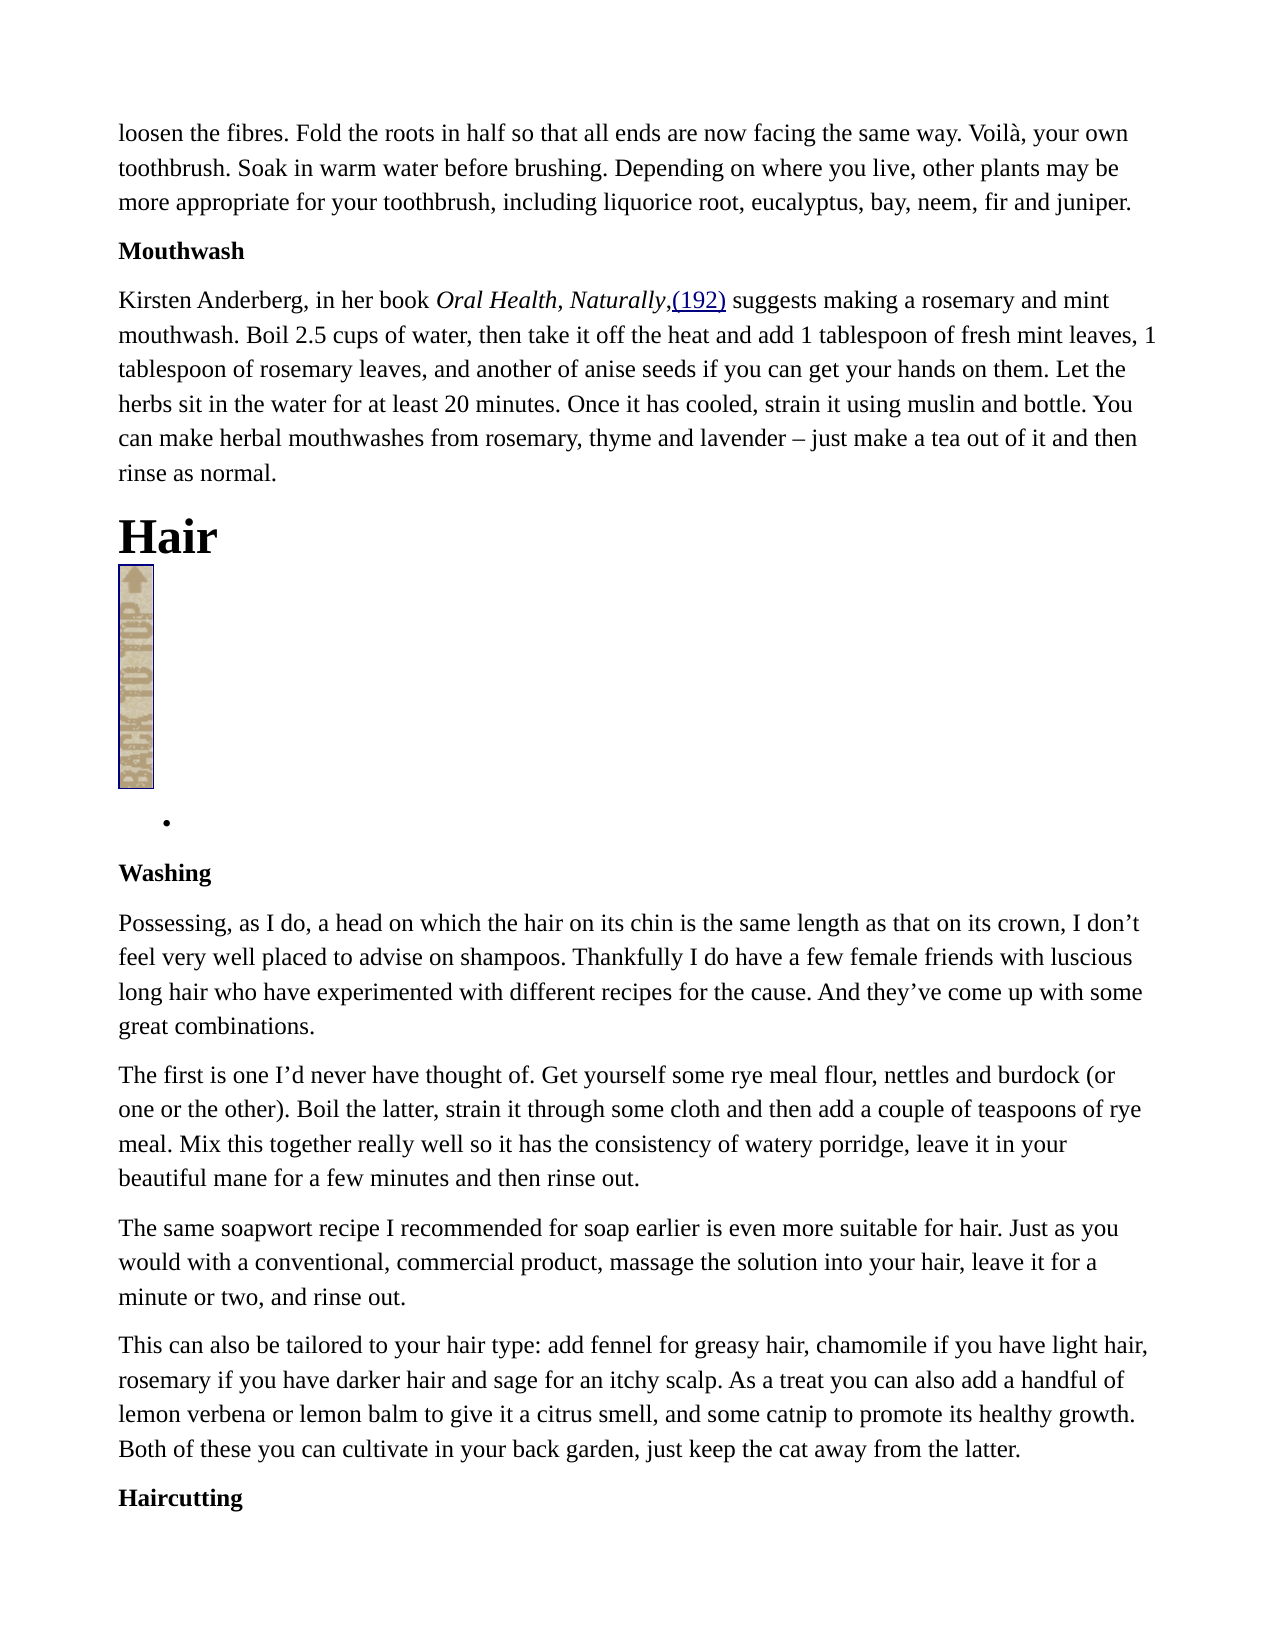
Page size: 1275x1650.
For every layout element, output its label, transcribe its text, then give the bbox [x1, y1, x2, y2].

text Possessing, as I do, a head on which the hair on its chin is the same length as that on its crown, I don’t feel very well placed to advise on shampoos. Thankfully I do have a few female friends with luscious long hair who have experimented with different recipes for the cause. And they’ve come up with some great combinations. [118, 908, 1157, 1040]
picture [120, 566, 153, 788]
text The same soapwort recipe I recommended for soap earlier is even more suitable for hair. Just as you would with a conventional, commercial product, massage the solution into your hair, leave it for a minute or two, and rinse out. [118, 1213, 1157, 1310]
text Mouthwash [118, 236, 1157, 265]
text The first is one I’d never have thought of. Get yourself some rye meal flour, nettles and burdock (or one or the other). Boil the latter, strain it through some cloth and then add a couple of teaspoons of rye meal. Mix this together really well so it has the consistency of watery porridge, leave it in your beautiful mane for a few minutes and then rinse out. [118, 1060, 1157, 1192]
text Haircutting [118, 1483, 1157, 1512]
text Washing [118, 858, 1157, 887]
text loosen the fibres. Fold the roots in half so that all ends are now facing the same way. Voilà, your own toothbrush. Soak in warm water before brushing. Depending on where you live, other plants may be more appropriate for your toothbrush, including liquorice root, eucalyptus, bay, neem, fir and juniper. [118, 118, 1157, 216]
text Kirsten Anderberg, in her book Oral Health, Naturally,(192) suggests making a rosemary and mint mouthwash. Boil 2.5 cups of water, then take it off the heat and add 1 tablespoon of fresh mint leaves, 1 tablespoon of rosemary leaves, and another of anise seeds if you can get your hands on them. Let the herbs sit in the water for at least 20 minutes. Once it has cooled, strain it using muslin and bottle. You can make herbal mouthwashes from rosemary, thyme and lavender – just make a tea out of it and then rinse as normal. [118, 285, 1157, 486]
subtitle Hair [118, 507, 1157, 564]
text This can also be tailored to your hair type: add fennel for greasy hair, chamomile if you have light hair, rosemary if you have darker hair and sage for an itchy scalp. As a treat you can also add a handful of lemon verbena or lemon balm to give it a citrus smell, and some catnip to promote its healthy growth. Both of these you can cultivate in your back garden, just keep the cat away from the latter. [118, 1331, 1157, 1463]
